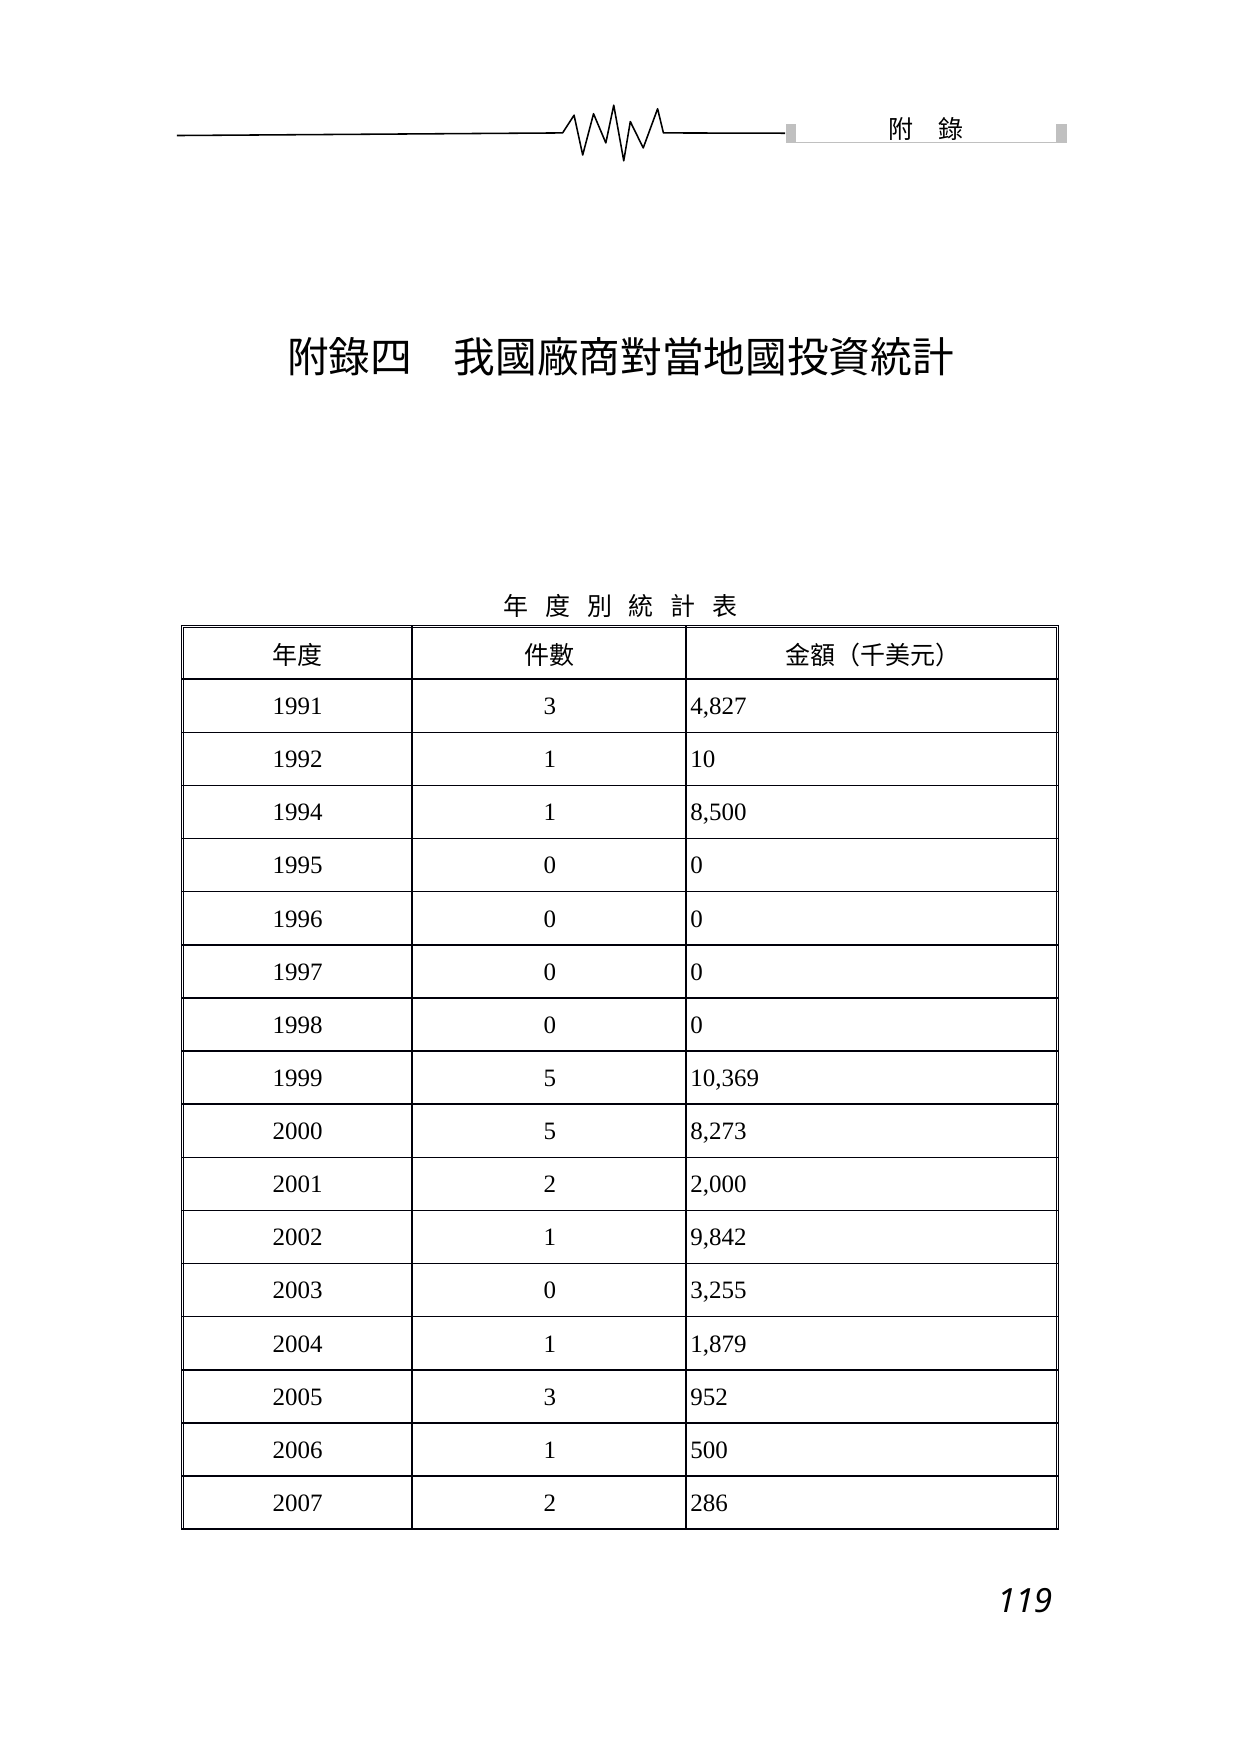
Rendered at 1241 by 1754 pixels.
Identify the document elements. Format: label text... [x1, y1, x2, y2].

table_cell 0 [687, 892, 1056, 944]
table_cell 1 [413, 733, 685, 784]
table_cell 2,000 [687, 1158, 1056, 1209]
table_cell 2007 [184, 1477, 411, 1528]
table_cell 1 [413, 1317, 685, 1369]
text 年度別統計表 [183, 563, 1058, 625]
table_cell 0 [687, 999, 1056, 1050]
table_cell 0 [687, 839, 1056, 891]
table_cell 2002 [184, 1211, 411, 1263]
table_cell 0 [413, 839, 685, 891]
table_cell 2000 [184, 1105, 411, 1156]
table_cell 2001 [184, 1158, 411, 1209]
table_cell 2003 [184, 1264, 411, 1316]
table_cell 2004 [184, 1317, 411, 1369]
table_cell 0 [413, 1264, 685, 1316]
table_cell 4,827 [687, 680, 1056, 731]
table_cell 1 [413, 1424, 685, 1475]
table_cell 0 [413, 892, 685, 944]
table_header 件數 [413, 628, 685, 678]
table_cell 2 [413, 1158, 685, 1209]
table_cell 1996 [184, 892, 411, 944]
table_cell 3,255 [687, 1264, 1056, 1316]
table_cell 1997 [184, 946, 411, 997]
table_cell 0 [687, 946, 1056, 997]
table_cell 2 [413, 1477, 685, 1528]
table_header 年度 [184, 628, 411, 678]
table_header 金額（千美元） [687, 628, 1056, 678]
table_cell 3 [413, 1371, 685, 1422]
table_cell 10 [687, 733, 1056, 784]
table_cell 1 [413, 786, 685, 838]
table_cell 5 [413, 1052, 685, 1103]
table_cell 1991 [184, 680, 411, 731]
table_cell 8,500 [687, 786, 1056, 838]
table_cell 3 [413, 680, 685, 731]
table_cell 1992 [184, 733, 411, 784]
table_cell 952 [687, 1371, 1056, 1422]
table_cell 1,879 [687, 1317, 1056, 1369]
table_cell 5 [413, 1105, 685, 1156]
table_cell 2005 [184, 1371, 411, 1422]
table_cell 286 [687, 1477, 1056, 1528]
table_cell 0 [413, 946, 685, 997]
table_cell 8,273 [687, 1105, 1056, 1156]
table_cell 2006 [184, 1424, 411, 1475]
table_cell 1994 [184, 786, 411, 838]
table_cell 1999 [184, 1052, 411, 1103]
table_cell 500 [687, 1424, 1056, 1475]
table_cell 9,842 [687, 1211, 1056, 1263]
table_cell 1 [413, 1211, 685, 1263]
table_cell 1998 [184, 999, 411, 1050]
text 附錄四 我國廠商對當地國投資統計 [183, 313, 1058, 375]
table_cell 10,369 [687, 1052, 1056, 1103]
table_cell 0 [413, 999, 685, 1050]
table_cell 1995 [184, 839, 411, 891]
